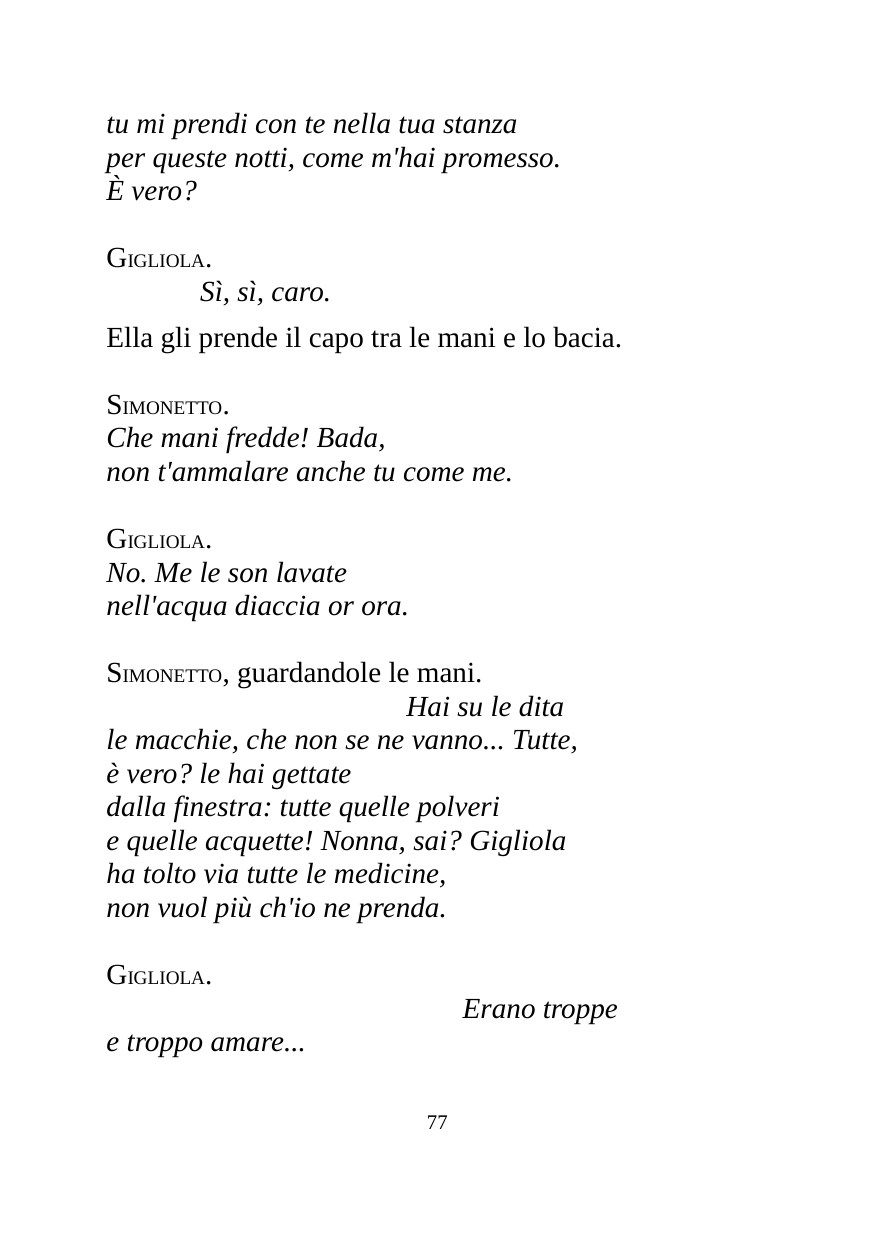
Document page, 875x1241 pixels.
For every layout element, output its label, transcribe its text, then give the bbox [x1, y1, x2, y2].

text No. Me le son lavate [106, 555, 768, 588]
text per queste notti, come m'hai promesso. [106, 140, 768, 173]
text non t'ammalare anche tu come me. [106, 454, 768, 488]
text dalla finestra: tutte quelle polveri [106, 789, 768, 823]
text è vero? le hai gettate [106, 756, 768, 789]
text le macchie, che non se ne vanno... Tutte, [106, 722, 768, 756]
text Hai su le dita [406, 689, 768, 722]
text nell'acqua diaccia or ora. [106, 588, 768, 622]
text ha tolto via tutte le medicine, [106, 857, 768, 890]
text Gigliola. [106, 240, 768, 274]
text Simonetto, guardandole le mani. [106, 655, 768, 689]
text e troppo amare... [106, 1024, 768, 1058]
text Simonetto. [106, 387, 768, 421]
text Gigliola. [106, 521, 768, 555]
text non vuol più ch'io ne prenda. [106, 890, 768, 924]
text È vero? [106, 173, 768, 207]
text Gigliola. [106, 957, 768, 991]
text Erano troppe [462, 991, 768, 1024]
text Sì, sì, caro. [200, 274, 768, 307]
text e quelle acquette! Nonna, sai? Gigliola [106, 823, 768, 857]
text Ella gli prende il capo tra le mani e lo bacia. [106, 320, 768, 353]
text Che mani fredde! Bada, [106, 421, 768, 454]
text tu mi prendi con te nella tua stanza [106, 106, 768, 140]
